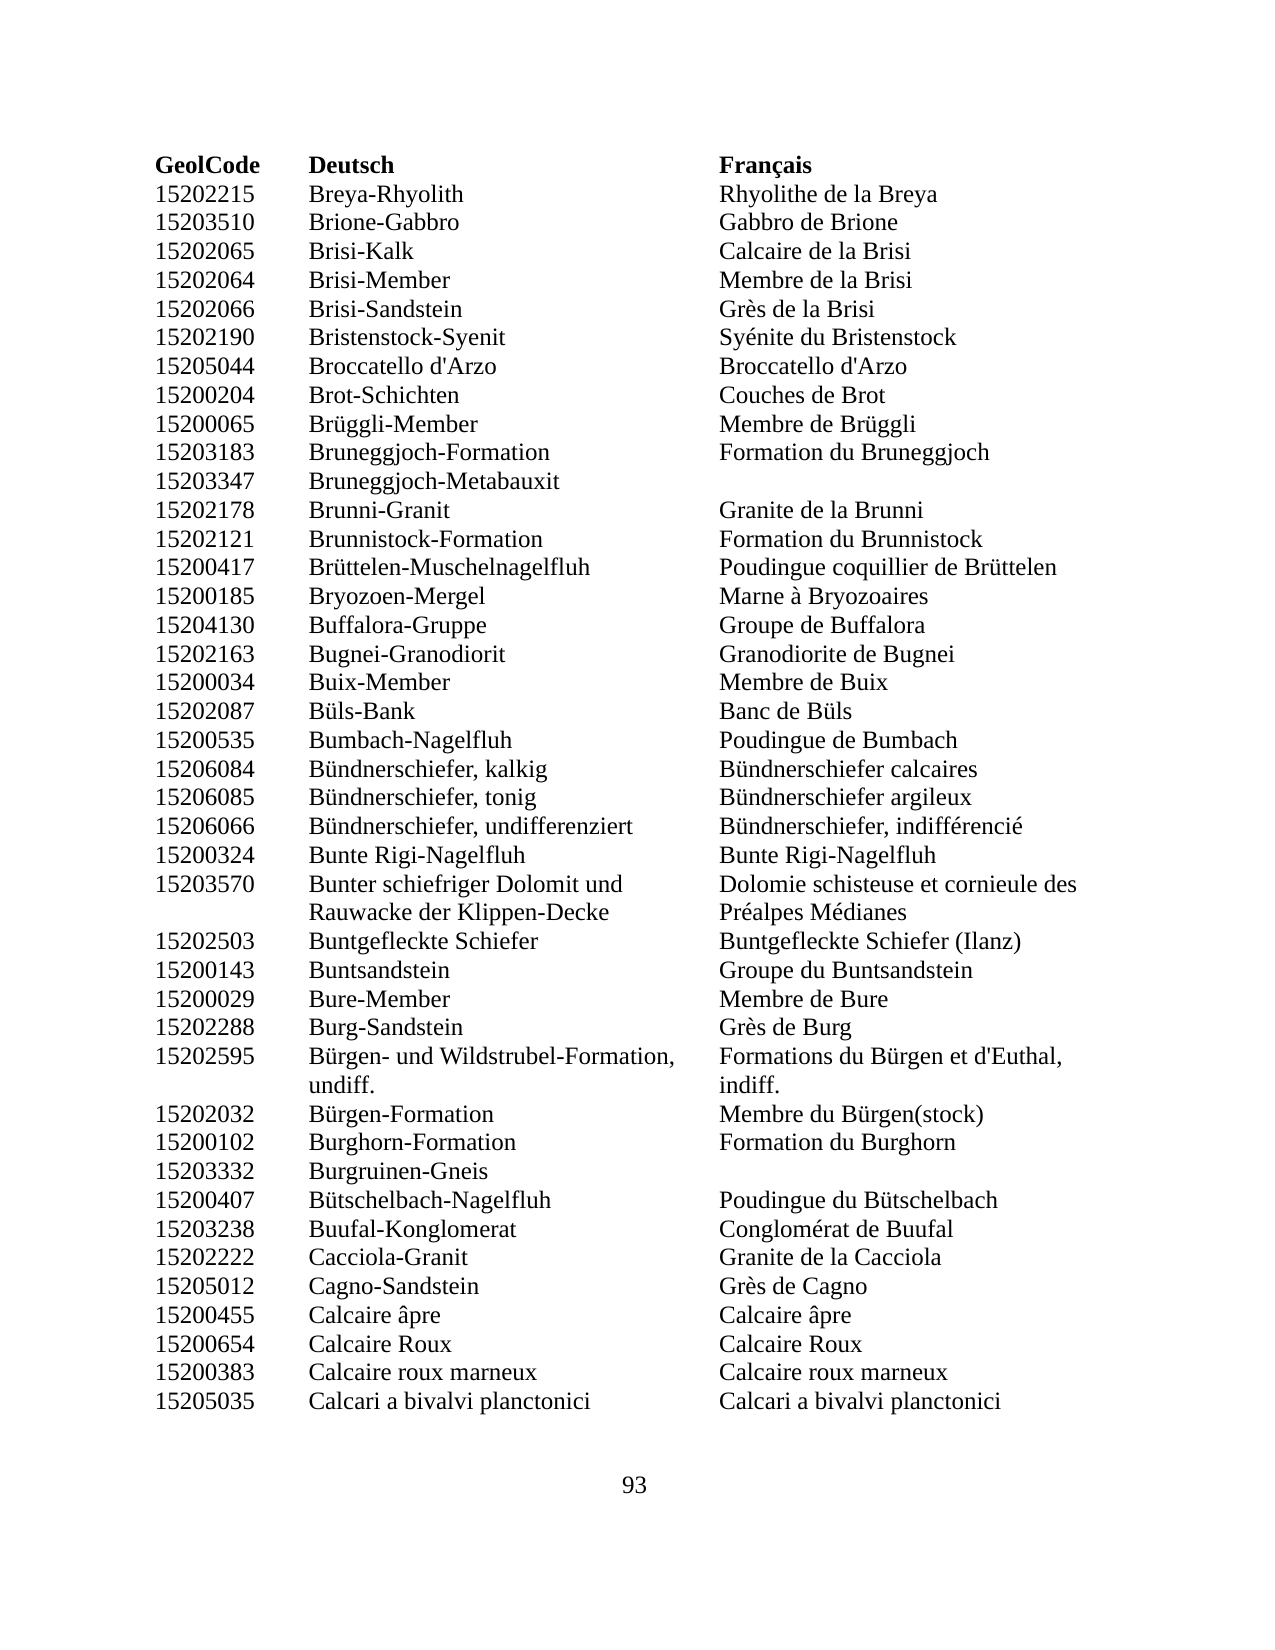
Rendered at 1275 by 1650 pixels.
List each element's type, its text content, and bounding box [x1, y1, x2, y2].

table_cell Poudingue de Bumbach [714, 725, 1125, 754]
table_cell 15202163 [150, 639, 304, 667]
table_cell Bugnei-Granodiorit [304, 639, 714, 667]
table_cell Brisi-Kalk [304, 236, 714, 265]
table_cell Buffalora-Gruppe [304, 610, 714, 639]
table_cell Groupe du Buntsandstein [714, 955, 1125, 984]
table_cell Syénite du Bristenstock [714, 323, 1125, 351]
table_cell Calcaire roux marneux [714, 1358, 1125, 1386]
table_cell 15203510 [150, 208, 304, 236]
table_cell [714, 466, 1125, 495]
table_cell Bunter schiefriger Dolomit und Rauwacke der Klippen-Decke [304, 869, 714, 926]
table_cell Burgruinen-Gneis [304, 1156, 714, 1185]
table_cell Bündnerschiefer, kalkig [304, 754, 714, 782]
table_cell Calcaire Roux [304, 1329, 714, 1357]
table_cell 15200324 [150, 840, 304, 869]
table_cell Membre de Brüggli [714, 409, 1125, 437]
table_cell Brisi-Member [304, 265, 714, 294]
table_cell Formations du Bürgen et d'Euthal, indiff. [714, 1041, 1125, 1099]
table_cell Bristenstock-Syenit [304, 323, 714, 351]
table_cell 15206085 [150, 783, 304, 811]
table_cell Calcaire âpre [304, 1300, 714, 1329]
table_cell 15206066 [150, 811, 304, 840]
table_cell Bürgen- und Wildstrubel-Formation, undiff. [304, 1041, 714, 1099]
table_cell 15200407 [150, 1185, 304, 1214]
table_cell 15204130 [150, 610, 304, 639]
table_cell Burghorn-Formation [304, 1128, 714, 1156]
table_cell Grès de Burg [714, 1013, 1125, 1041]
table_cell 15200065 [150, 409, 304, 437]
table_cell Bündnerschiefer argileux [714, 783, 1125, 811]
table_cell Buntgefleckte Schiefer (Ilanz) [714, 926, 1125, 955]
table_cell Poudingue coquillier de Brüttelen [714, 553, 1125, 581]
table_cell Bryozoen-Mergel [304, 581, 714, 610]
table_cell Rhyolithe de la Breya [714, 179, 1125, 207]
table_cell Grès de la Brisi [714, 294, 1125, 322]
table_cell Bumbach-Nagelfluh [304, 725, 714, 754]
table_cell 15205012 [150, 1271, 304, 1300]
table_cell Brot-Schichten [304, 380, 714, 409]
table_cell Membre de Bure [714, 984, 1125, 1012]
table_cell Buix-Member [304, 668, 714, 696]
table_cell 15203347 [150, 466, 304, 495]
table_cell 15205044 [150, 351, 304, 380]
table_cell Membre de la Brisi [714, 265, 1125, 294]
table_cell 15206084 [150, 754, 304, 782]
table_cell 15202178 [150, 495, 304, 524]
table_cell Marne à Bryozoaires [714, 581, 1125, 610]
table_cell Brisi-Sandstein [304, 294, 714, 322]
table_cell Bütschelbach-Nagelfluh [304, 1185, 714, 1214]
table_cell Conglomérat de Buufal [714, 1214, 1125, 1242]
table_cell 15202066 [150, 294, 304, 322]
table_header Deutsch [304, 150, 714, 179]
table_cell Cacciola-Granit [304, 1243, 714, 1271]
table_cell 15202190 [150, 323, 304, 351]
table_header GeolCode [150, 150, 304, 179]
table_cell 15202064 [150, 265, 304, 294]
table_cell Büls-Bank [304, 696, 714, 725]
table_cell 15202595 [150, 1041, 304, 1099]
table_cell 15203570 [150, 869, 304, 926]
table_cell Cagno-Sandstein [304, 1271, 714, 1300]
table_cell 15200383 [150, 1358, 304, 1386]
table_cell Buufal-Konglomerat [304, 1214, 714, 1242]
table_cell 15202503 [150, 926, 304, 955]
table_cell Grès de Cagno [714, 1271, 1125, 1300]
table_cell Burg-Sandstein [304, 1013, 714, 1041]
table_cell 15200417 [150, 553, 304, 581]
table_cell Banc de Büls [714, 696, 1125, 725]
table_cell 15202065 [150, 236, 304, 265]
table_cell Broccatello d'Arzo [714, 351, 1125, 380]
table_cell Bündnerschiefer calcaires [714, 754, 1125, 782]
table_cell Brunnistock-Formation [304, 524, 714, 552]
table_cell Bruneggjoch-Formation [304, 438, 714, 466]
table_cell Calcaire âpre [714, 1300, 1125, 1329]
table_cell Brüggli-Member [304, 409, 714, 437]
table_cell 15202215 [150, 179, 304, 207]
table_cell 15200102 [150, 1128, 304, 1156]
table_cell 15200204 [150, 380, 304, 409]
table_cell Membre du Bürgen(stock) [714, 1099, 1125, 1127]
table_cell Poudingue du Bütschelbach [714, 1185, 1125, 1214]
table_cell 15202121 [150, 524, 304, 552]
table_cell 15200029 [150, 984, 304, 1012]
table_cell Broccatello d'Arzo [304, 351, 714, 380]
table_cell Brunni-Granit [304, 495, 714, 524]
table_cell Groupe de Buffalora [714, 610, 1125, 639]
table_cell Granodiorite de Bugnei [714, 639, 1125, 667]
table_cell Calcaire roux marneux [304, 1358, 714, 1386]
table_cell 15200034 [150, 668, 304, 696]
table_cell Bure-Member [304, 984, 714, 1012]
table_cell 15205035 [150, 1386, 304, 1415]
table_cell Calcari a bivalvi planctonici [304, 1386, 714, 1415]
table_cell Granite de la Brunni [714, 495, 1125, 524]
table_cell Bunte Rigi-Nagelfluh [304, 840, 714, 869]
table_cell Bunte Rigi-Nagelfluh [714, 840, 1125, 869]
table_cell Bündnerschiefer, undifferenziert [304, 811, 714, 840]
table_cell 15200143 [150, 955, 304, 984]
table_cell Dolomie schisteuse et cornieule des Préalpes Médianes [714, 869, 1125, 926]
table_cell Bruneggjoch-Metabauxit [304, 466, 714, 495]
table_cell Brüttelen-Muschelnagelfluh [304, 553, 714, 581]
table_cell [714, 1156, 1125, 1185]
table_cell 15203238 [150, 1214, 304, 1242]
table_cell Couches de Brot [714, 380, 1125, 409]
table_cell Brione-Gabbro [304, 208, 714, 236]
table_header Français [714, 150, 1125, 179]
table_cell Formation du Brunnistock [714, 524, 1125, 552]
table_cell Bürgen-Formation [304, 1099, 714, 1127]
table_cell Calcaire de la Brisi [714, 236, 1125, 265]
table_cell Granite de la Cacciola [714, 1243, 1125, 1271]
table_cell Bündnerschiefer, tonig [304, 783, 714, 811]
table_cell Calcaire Roux [714, 1329, 1125, 1357]
table_cell Buntgefleckte Schiefer [304, 926, 714, 955]
table_cell 15200535 [150, 725, 304, 754]
table_cell Membre de Buix [714, 668, 1125, 696]
table_cell Gabbro de Brione [714, 208, 1125, 236]
table_cell Formation du Bruneggjoch [714, 438, 1125, 466]
table_cell 15200654 [150, 1329, 304, 1357]
table_cell 15203183 [150, 438, 304, 466]
table_cell 15203332 [150, 1156, 304, 1185]
table_cell Buntsandstein [304, 955, 714, 984]
table_cell Breya-Rhyolith [304, 179, 714, 207]
table_cell 15202288 [150, 1013, 304, 1041]
table_cell Bündnerschiefer, indifférencié [714, 811, 1125, 840]
table_cell 15200455 [150, 1300, 304, 1329]
table_cell Calcari a bivalvi planctonici [714, 1386, 1125, 1415]
table_cell 15202222 [150, 1243, 304, 1271]
table_cell 15202087 [150, 696, 304, 725]
table_cell 15202032 [150, 1099, 304, 1127]
table_cell Formation du Burghorn [714, 1128, 1125, 1156]
table_cell 15200185 [150, 581, 304, 610]
